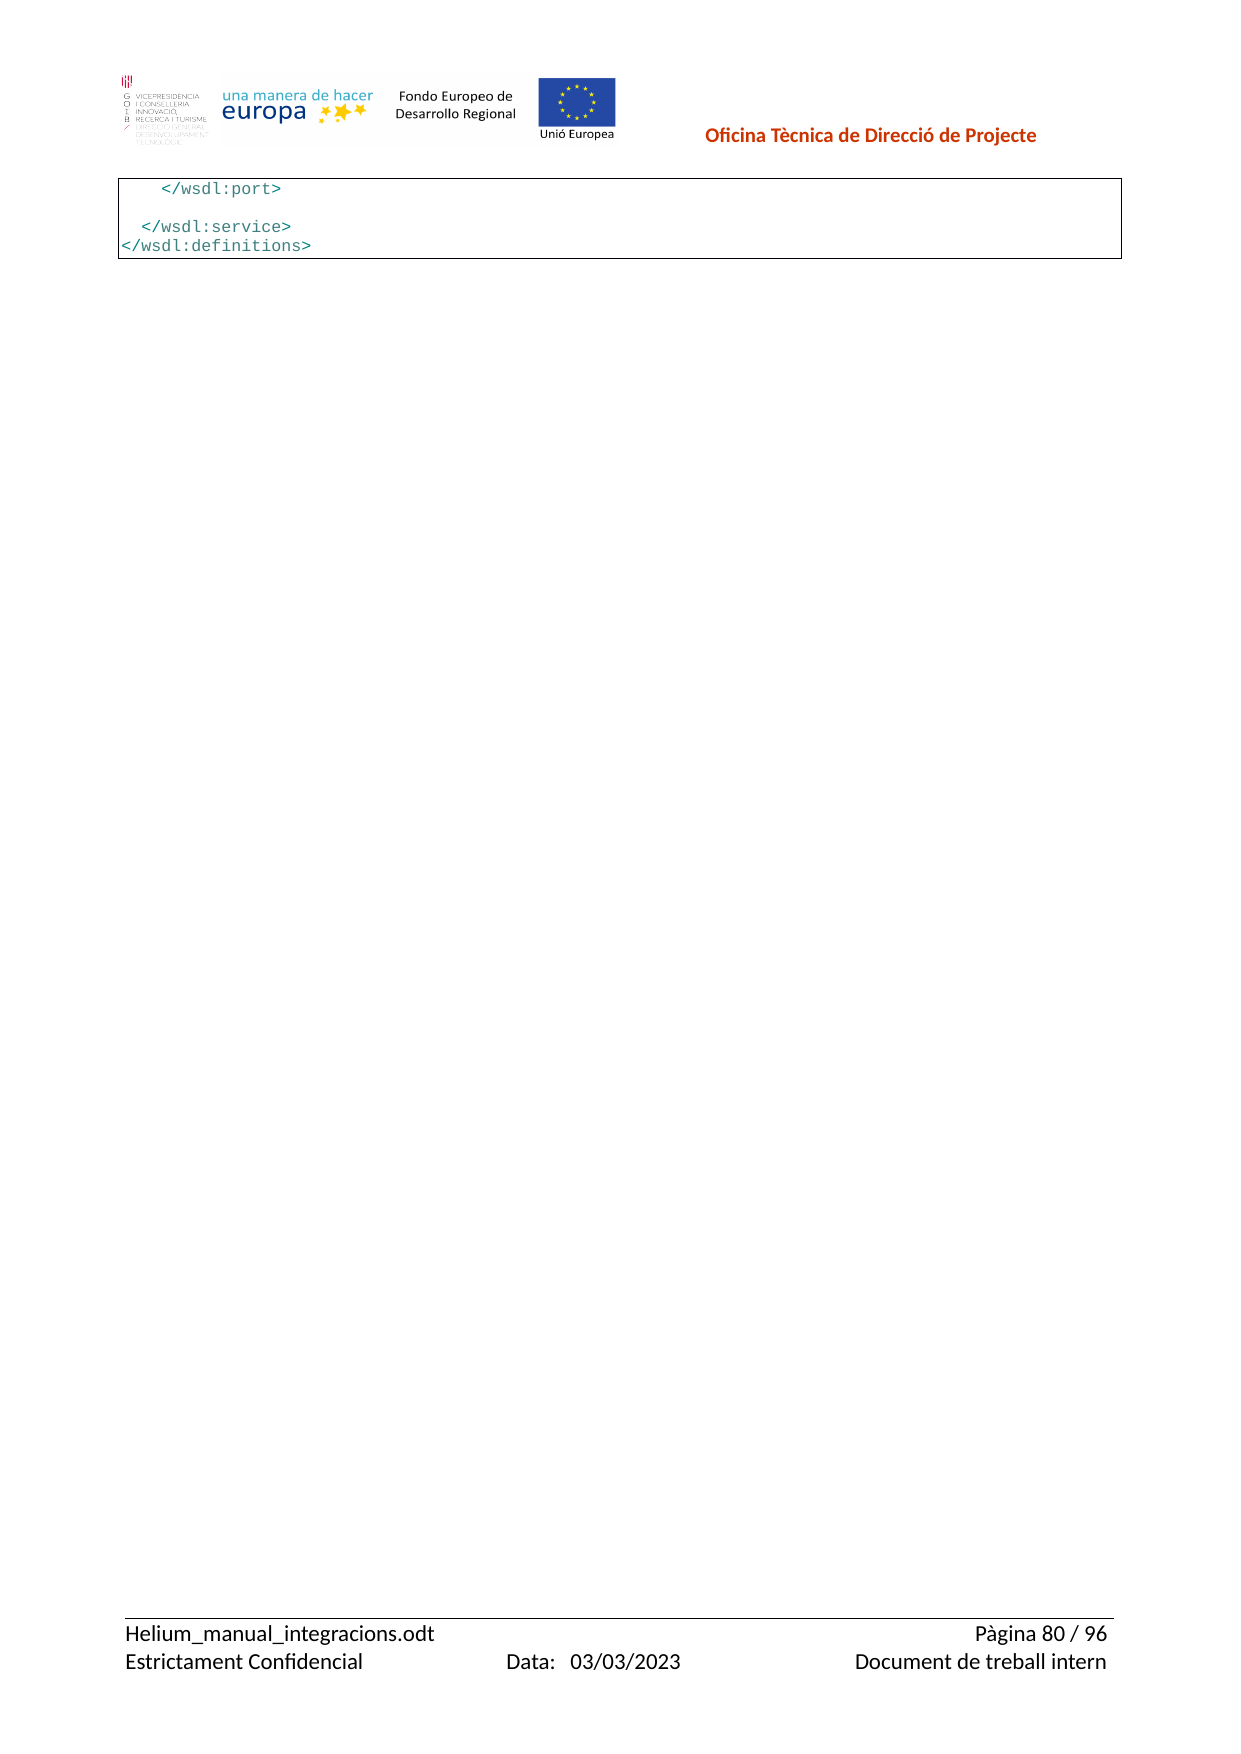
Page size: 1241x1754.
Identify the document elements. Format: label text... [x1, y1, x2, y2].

picture [118, 73, 213, 147]
picture [219, 73, 621, 147]
text </wsdl:definitions> [119, 234, 1121, 258]
text </wsdl:service> [119, 215, 1121, 234]
text </wsdl:port> [119, 179, 1121, 200]
